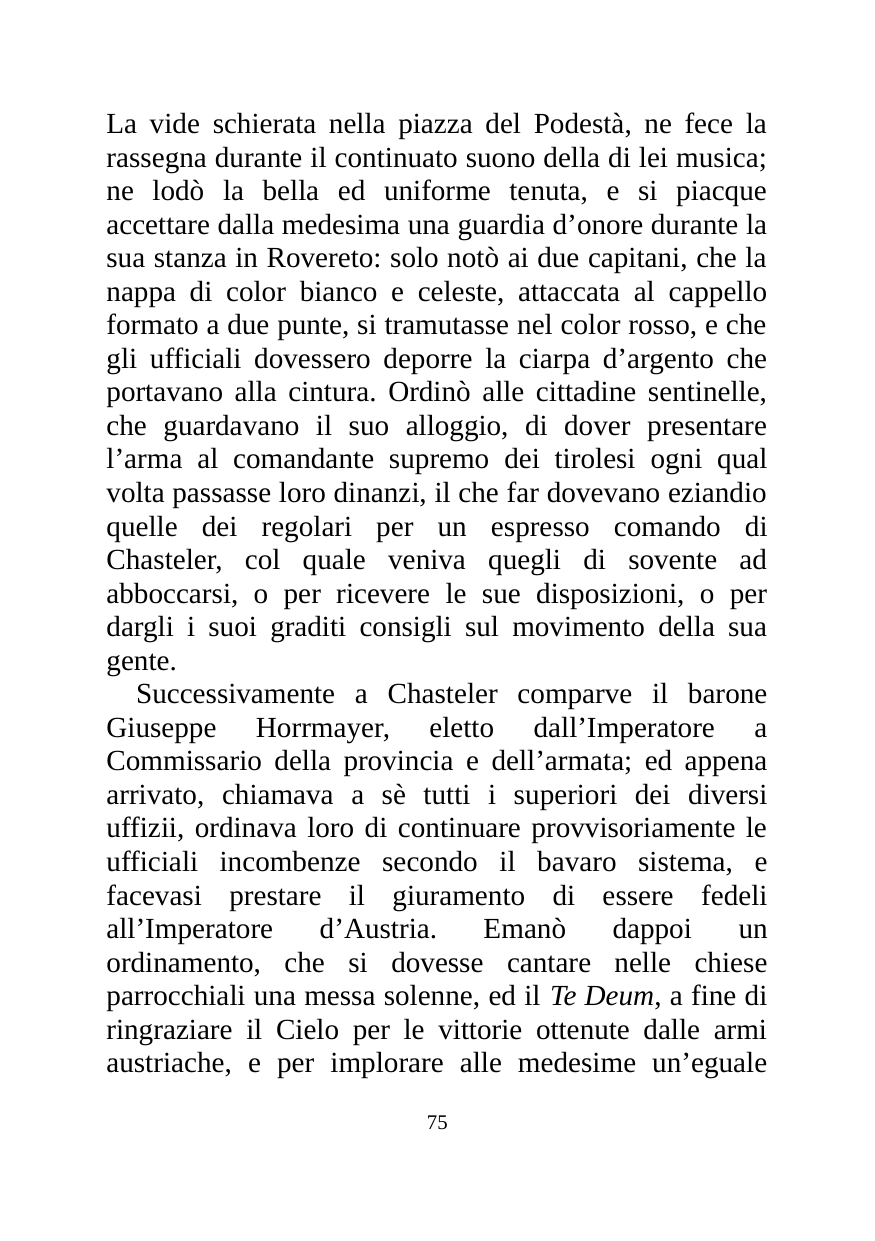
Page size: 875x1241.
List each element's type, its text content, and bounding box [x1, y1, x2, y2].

text La vide schierata nella piazza del Podestà, ne fece la rassegna durante il continuato suono della di lei musica; ne lodò la bella ed uniforme tenuta, e si piacque accettare dalla medesima una guardia d’onore durante la sua stanza in Rovereto: solo notò ai due capitani, che la nappa di color bianco e celeste, attaccata al cappello formato a due punte, si tramutasse nel color rosso, e che gli ufficiali dovessero deporre la ciarpa d’argento che portavano alla cintura. Ordinò alle cittadine sentinelle, che guardavano il suo alloggio, di dover presentare l’arma al comandante supremo dei tirolesi ogni qual volta passasse loro dinanzi, il che far dovevano eziandio quelle dei regolari per un espresso comando di Chasteler, col quale veniva quegli di sovente ad abboccarsi, o per ricevere le sue disposizioni, o per dargli i suoi graditi consigli sul movimento della sua gente. [106, 106, 768, 676]
text Successivamente a Chasteler comparve il barone Giuseppe Horrmayer, eletto dall’Imperatore a Commissario della provincia e dell’armata; ed appena arrivato, chiamava a sè tutti i superiori dei diversi uffizii, ordinava loro di continuare provvisoriamente le ufficiali incombenze secondo il bavaro sistema, e facevasi prestare il giuramento di essere fedeli all’Imperatore d’Austria. Emanò dappoi un ordinamento, che si dovesse cantare nelle chiese parrocchiali una messa solenne, ed il Te Deum, a fine di ringraziare il Cielo per le vittorie ottenute dalle armi austriache, e per implorare alle medesime un’eguale [106, 676, 768, 1079]
